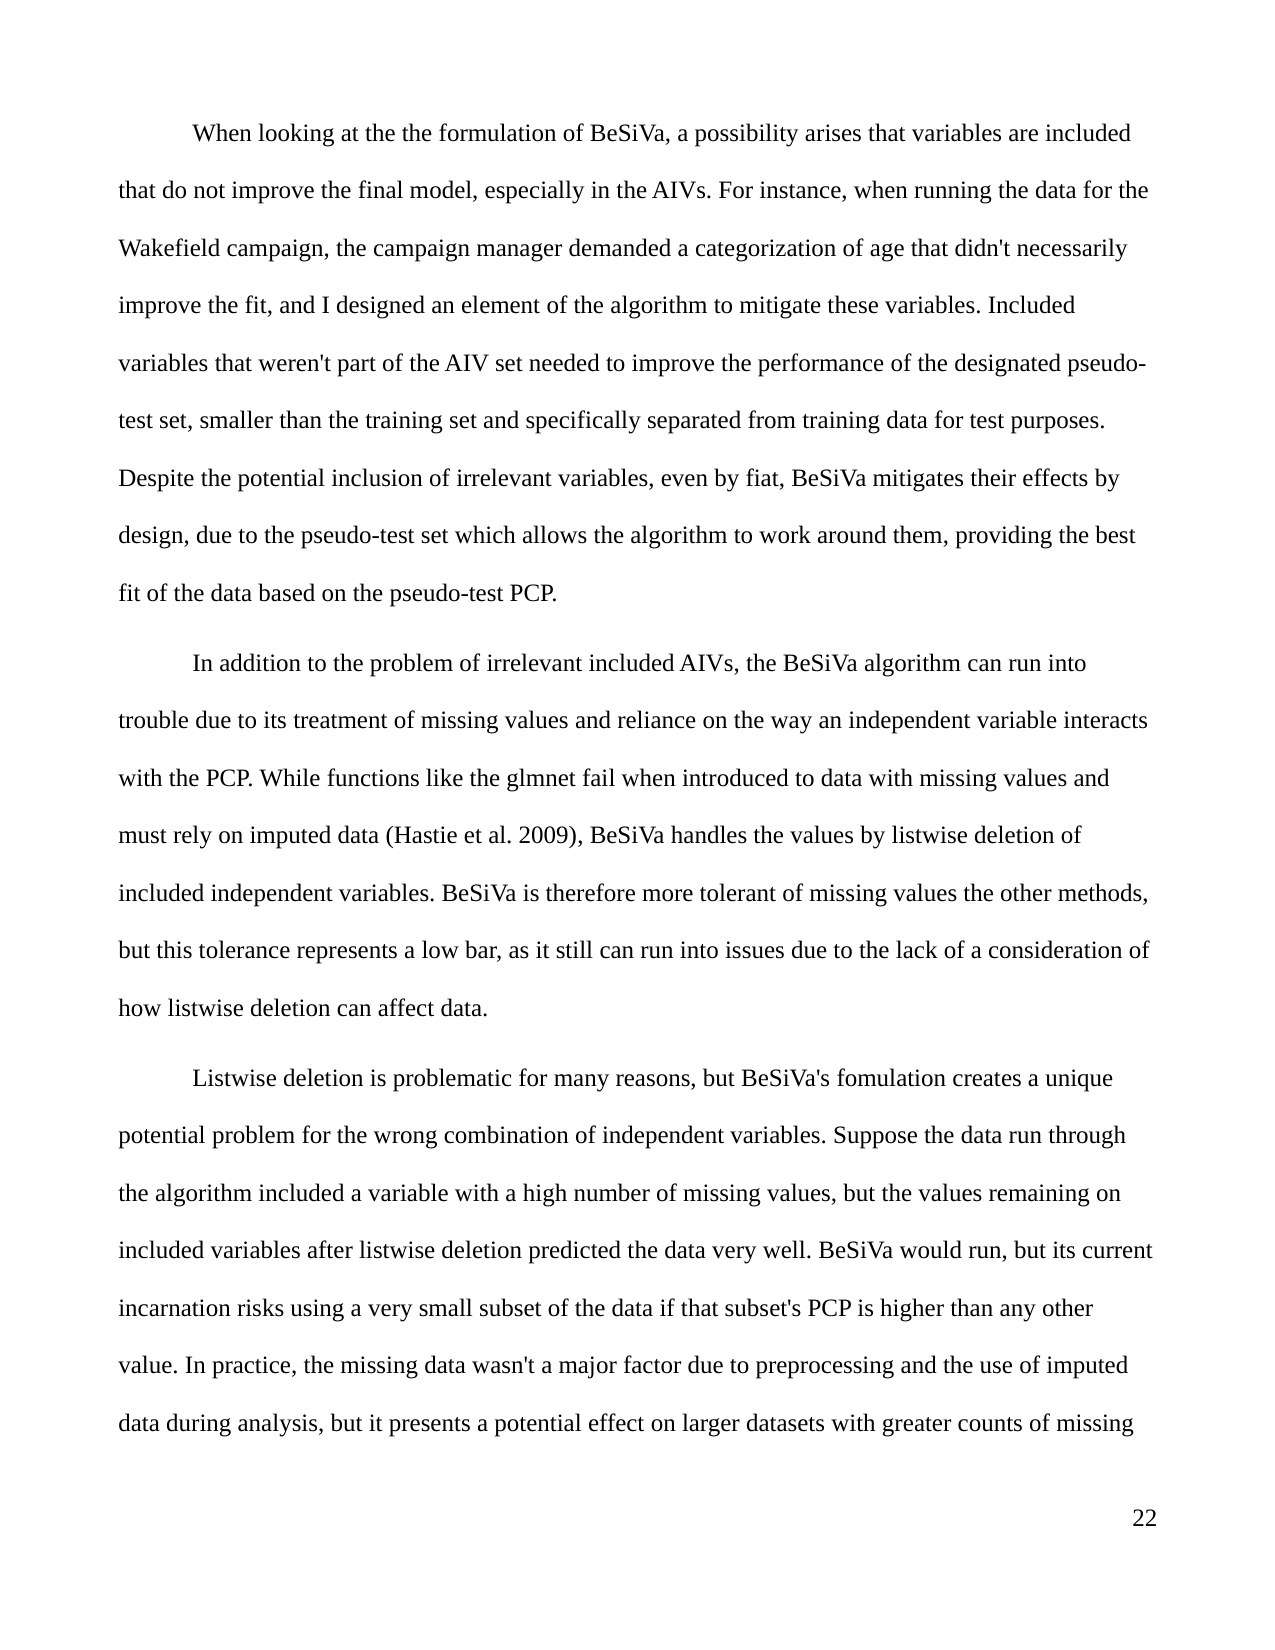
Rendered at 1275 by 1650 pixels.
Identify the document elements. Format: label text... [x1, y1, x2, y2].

text When looking at the the formulation of BeSiVa, a possibility arises that variables are included that do not improve the final model, especially in the AIVs. For instance, when running the data for the Wakefield campaign, the campaign manager demanded a categorization of age that didn't necessarily improve the fit, and I designed an element of the algorithm to mitigate these variables. Included variables that weren't part of the AIV set needed to improve the performance of the designated pseudo-test set, smaller than the training set and specifically separated from training data for test purposes. Despite the potential inclusion of irrelevant variables, even by fiat, BeSiVa mitigates their effects by design, due to the pseudo-test set which allows the algorithm to work around them, providing the best fit of the data based on the pseudo-test PCP. [118, 118, 1157, 607]
text Listwise deletion is problematic for many reasons, but BeSiVa's fomulation creates a unique potential problem for the wrong combination of independent variables. Suppose the data run through the algorithm included a variable with a high number of missing values, but the values remaining on included variables after listwise deletion predicted the data very well. BeSiVa would run, but its current incarnation risks using a very small subset of the data if that subset's PCP is higher than any other value. In practice, the missing data wasn't a major factor due to preprocessing and the use of imputed data during analysis, but it presents a potential effect on larger datasets with greater counts of missing [118, 1063, 1157, 1437]
text In addition to the problem of irrelevant included AIVs, the BeSiVa algorithm can run into trouble due to its treatment of missing values and reliance on the way an independent variable interacts with the PCP. While functions like the glmnet fail when introduced to data with missing values and must rely on imputed data (Hastie et al. 2009), BeSiVa handles the values by listwise deletion of included independent variables. BeSiVa is therefore more tolerant of missing values the other methods, but this tolerance represents a low bar, as it still can run into issues due to the lack of a consideration of how listwise deletion can affect data. [118, 648, 1157, 1022]
